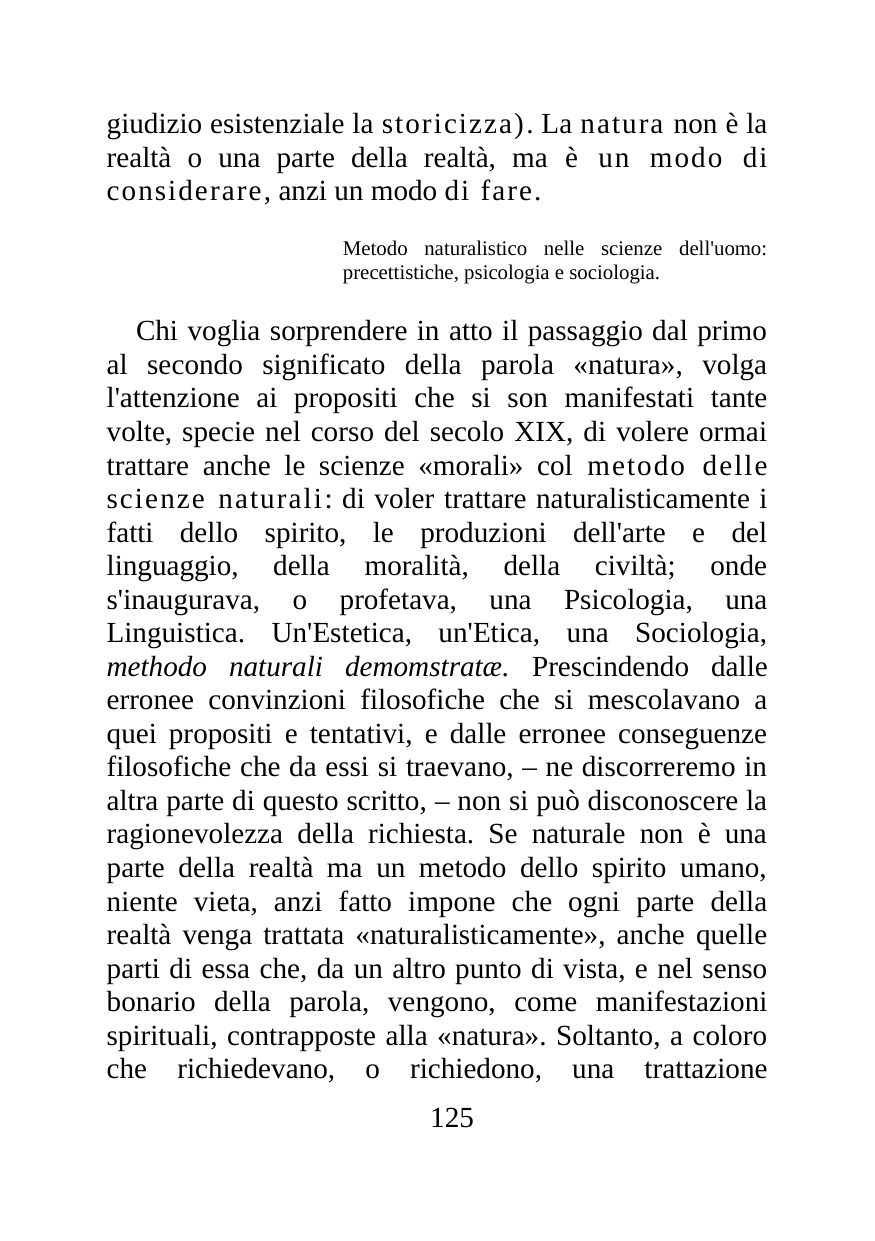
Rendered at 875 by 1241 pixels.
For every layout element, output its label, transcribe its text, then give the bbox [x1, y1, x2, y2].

text giudizio esistenziale la storicizza). La natura non è la realtà o una parte della realtà, ma è un modo di considerare, anzi un modo di fare. [106, 106, 768, 207]
text Chi voglia sorprendere in atto il passaggio dal primo al secondo significato della parola «natura», volga l'attenzione ai propositi che si son manifestati tante volte, specie nel corso del secolo XIX, di volere ormai trattare anche le scienze «morali» col metodo delle scienze naturali: di voler trattare naturalisticamente i fatti dello spirito, le produzioni dell'arte e del linguaggio, della moralità, della civiltà; onde s'inaugurava, o profetava, una Psicologia, una Linguistica. Un'Estetica, un'Etica, una Sociologia, methodo naturali demomstratæ. Prescindendo dalle erronee convinzioni filosofiche che si mescolavano a quei propositi e tentativi, e dalle erronee conseguenze filosofiche che da essi si traevano, ‒ ne discorreremo in altra parte di questo scritto, ‒ non si può disconoscere la ragionevolezza della richiesta. Se naturale non è una parte della realtà ma un metodo dello spirito umano, niente vieta, anzi fatto impone che ogni parte della realtà venga trattata «naturalisticamente», anche quelle parti di essa che, da un altro punto di vista, e nel senso bonario della parola, vengono, come manifestazioni spirituali, contrapposte alla «natura». Soltanto, a coloro che richiedevano, o richiedono, una trattazione [106, 313, 768, 1085]
text Metodo naturalistico nelle scienze dell'uomo: precettistiche, psicologia e sociologia. [343, 236, 768, 284]
